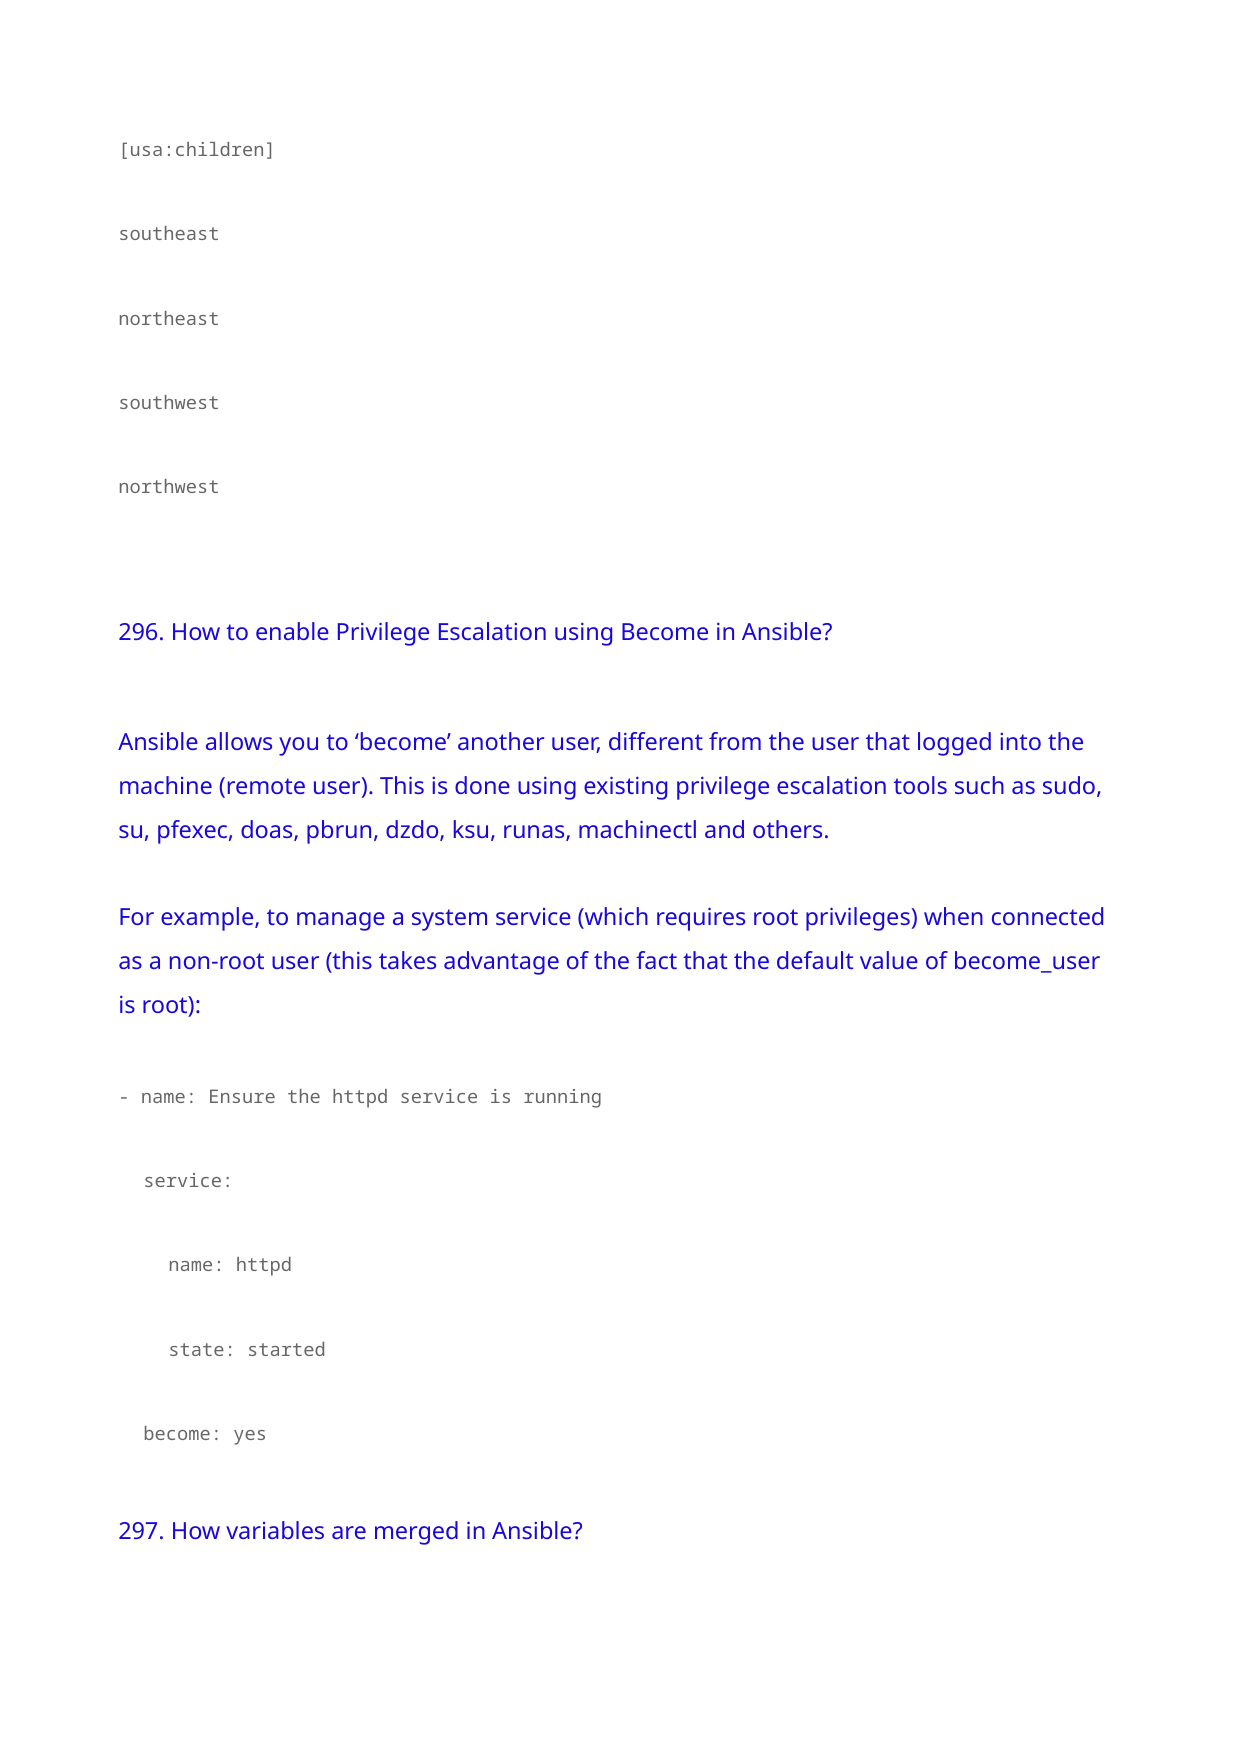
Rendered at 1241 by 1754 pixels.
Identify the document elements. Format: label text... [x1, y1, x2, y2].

text service: [118, 1150, 1122, 1193]
text name: httpd [118, 1234, 1122, 1278]
text become: yes [118, 1403, 1122, 1447]
text Ansible allows you to ‘become’ another user, different from the user that logged into the machine (remote user). This is done using existing privilege escalation tools such as sudo, su, pfexec, doas, pbrun, dzdo, ksu, runas, machinectl and others. For example, to manage a system service (which requires root privileges) when connected as a non-root user (this takes advantage of the fact that the default value of become_user is root): [118, 714, 1122, 1020]
text 297. How variables are merged in Ansible? [118, 1514, 1122, 1547]
text - name: Ensure the httpd service is running [118, 1065, 1122, 1109]
text northeast [118, 287, 1122, 331]
text [usa:children] [118, 118, 1122, 162]
text southwest [118, 371, 1122, 415]
text northwest [118, 456, 1122, 499]
text southeast [118, 202, 1122, 246]
text 296. How to enable Privilege Escalation using Become in Ansible? [118, 615, 1122, 647]
text state: started [118, 1318, 1122, 1362]
